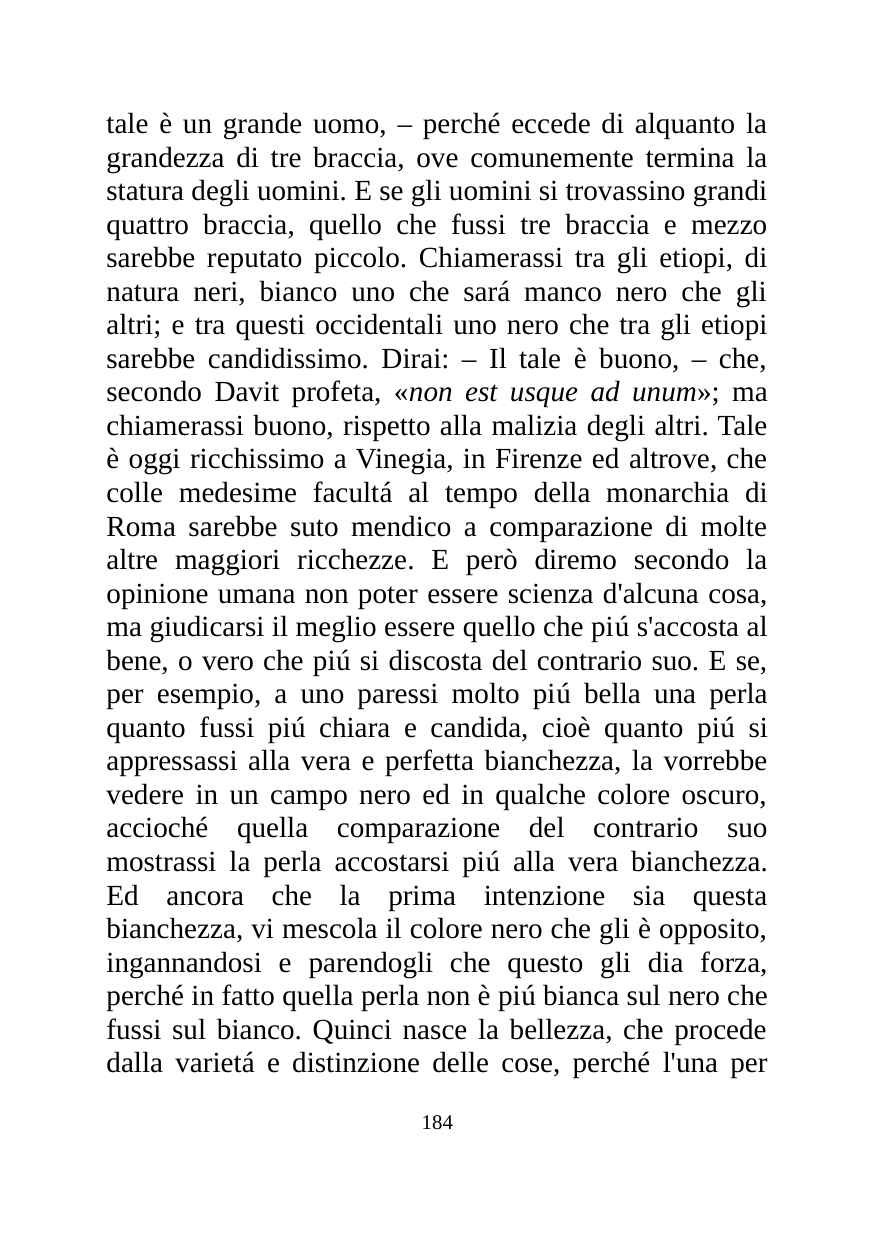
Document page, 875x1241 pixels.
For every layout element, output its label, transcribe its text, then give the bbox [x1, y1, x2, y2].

text tale è un grande uomo, ‒ perché eccede di alquanto la grandezza di tre braccia, ove comunemente termina la statura degli uomini. E se gli uomini si trovassino grandi quattro braccia, quello che fussi tre braccia e mezzo sarebbe reputato piccolo. Chiamerassi tra gli etiopi, di natura neri, bianco uno che sará manco nero che gli altri; e tra questi occidentali uno nero che tra gli etiopi sarebbe candidissimo. Dirai: ‒ Il tale è buono, ‒ che, secondo Davit profeta, «non est usque ad unum»; ma chiamerassi buono, rispetto alla malizia degli altri. Tale è oggi ricchissimo a Vinegia, in Firenze ed altrove, che colle medesime facultá al tempo della monarchia di Roma sarebbe suto mendico a comparazione di molte altre maggiori ricchezze. E però diremo secondo la opinione umana non poter essere scienza d'alcuna cosa, ma giudicarsi il meglio essere quello che piú s'accosta al bene, o vero che piú si discosta del contrario suo. E se, per esempio, a uno paressi molto piú bella una perla quanto fussi piú chiara e candida, cioè quanto piú si appressassi alla vera e perfetta bianchezza, la vorrebbe vedere in un campo nero ed in qualche colore oscuro, accioché quella comparazione del contrario suo mostrassi la perla accostarsi piú alla vera bianchezza. Ed ancora che la prima intenzione sia questa bianchezza, vi mescola il colore nero che gli è opposito, ingannandosi e parendogli che questo gli dia forza, perché in fatto quella perla non è piú bianca sul nero che fussi sul bianco. Quinci nasce la bellezza, che procede dalla varietá e distinzione delle cose, perché l'una per [106, 106, 768, 1079]
